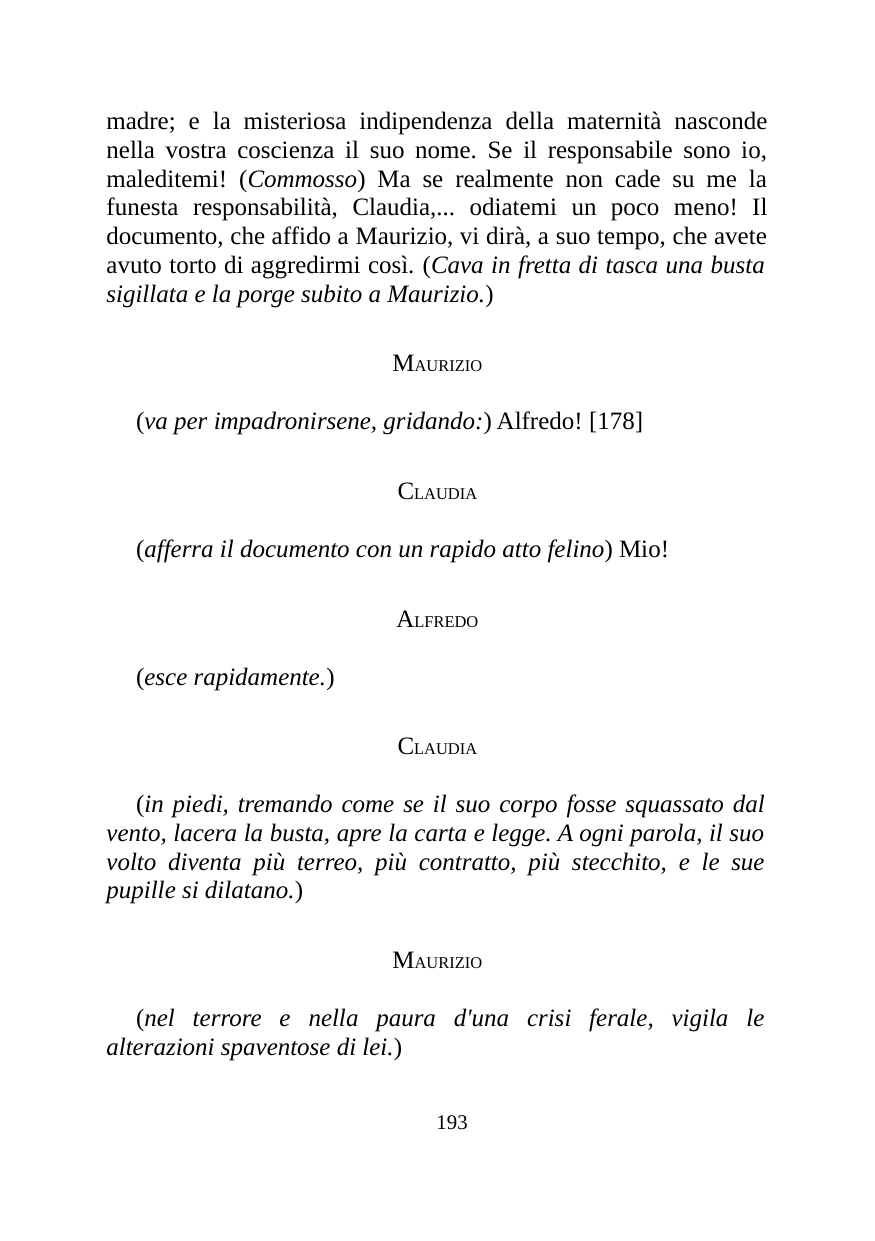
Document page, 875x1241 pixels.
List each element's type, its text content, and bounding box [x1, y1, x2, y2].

text (va per impadronirsene, gridando:) Alfredo! [178] [106, 406, 768, 435]
text Claudia [106, 476, 768, 505]
text (in piedi, tremando come se il suo corpo fosse squassato dal vento, lacera la busta, apre la carta e legge. A ogni parola, il suo volto diventa più terreo, più contratto, più stecchito, e le sue pupille si dilatano.) [106, 789, 768, 904]
text Maurizio [106, 348, 768, 377]
text Claudia [106, 731, 768, 760]
text (afferra il documento con un rapido atto felino) Mio! [106, 534, 768, 563]
text madre; e la misteriosa indipendenza della maternità nasconde nella vostra coscienza il suo nome. Se il responsabile sono io, maleditemi! (Commosso) Ma se realmente non cade su me la funesta responsabilità, Claudia,... odiatemi un poco meno! Il documento, che affido a Maurizio, vi dirà, a suo tempo, che avete avuto torto di aggredirmi così. (Cava in fretta di tasca una busta sigillata e la porge subito a Maurizio.) [106, 106, 768, 307]
text (nel terrore e nella paura d'una crisi ferale, vigila le alterazioni spaventose di lei.) [106, 1003, 768, 1061]
text (esce rapidamente.) [106, 662, 768, 690]
text Maurizio [106, 945, 768, 974]
text Alfredo [106, 604, 768, 632]
